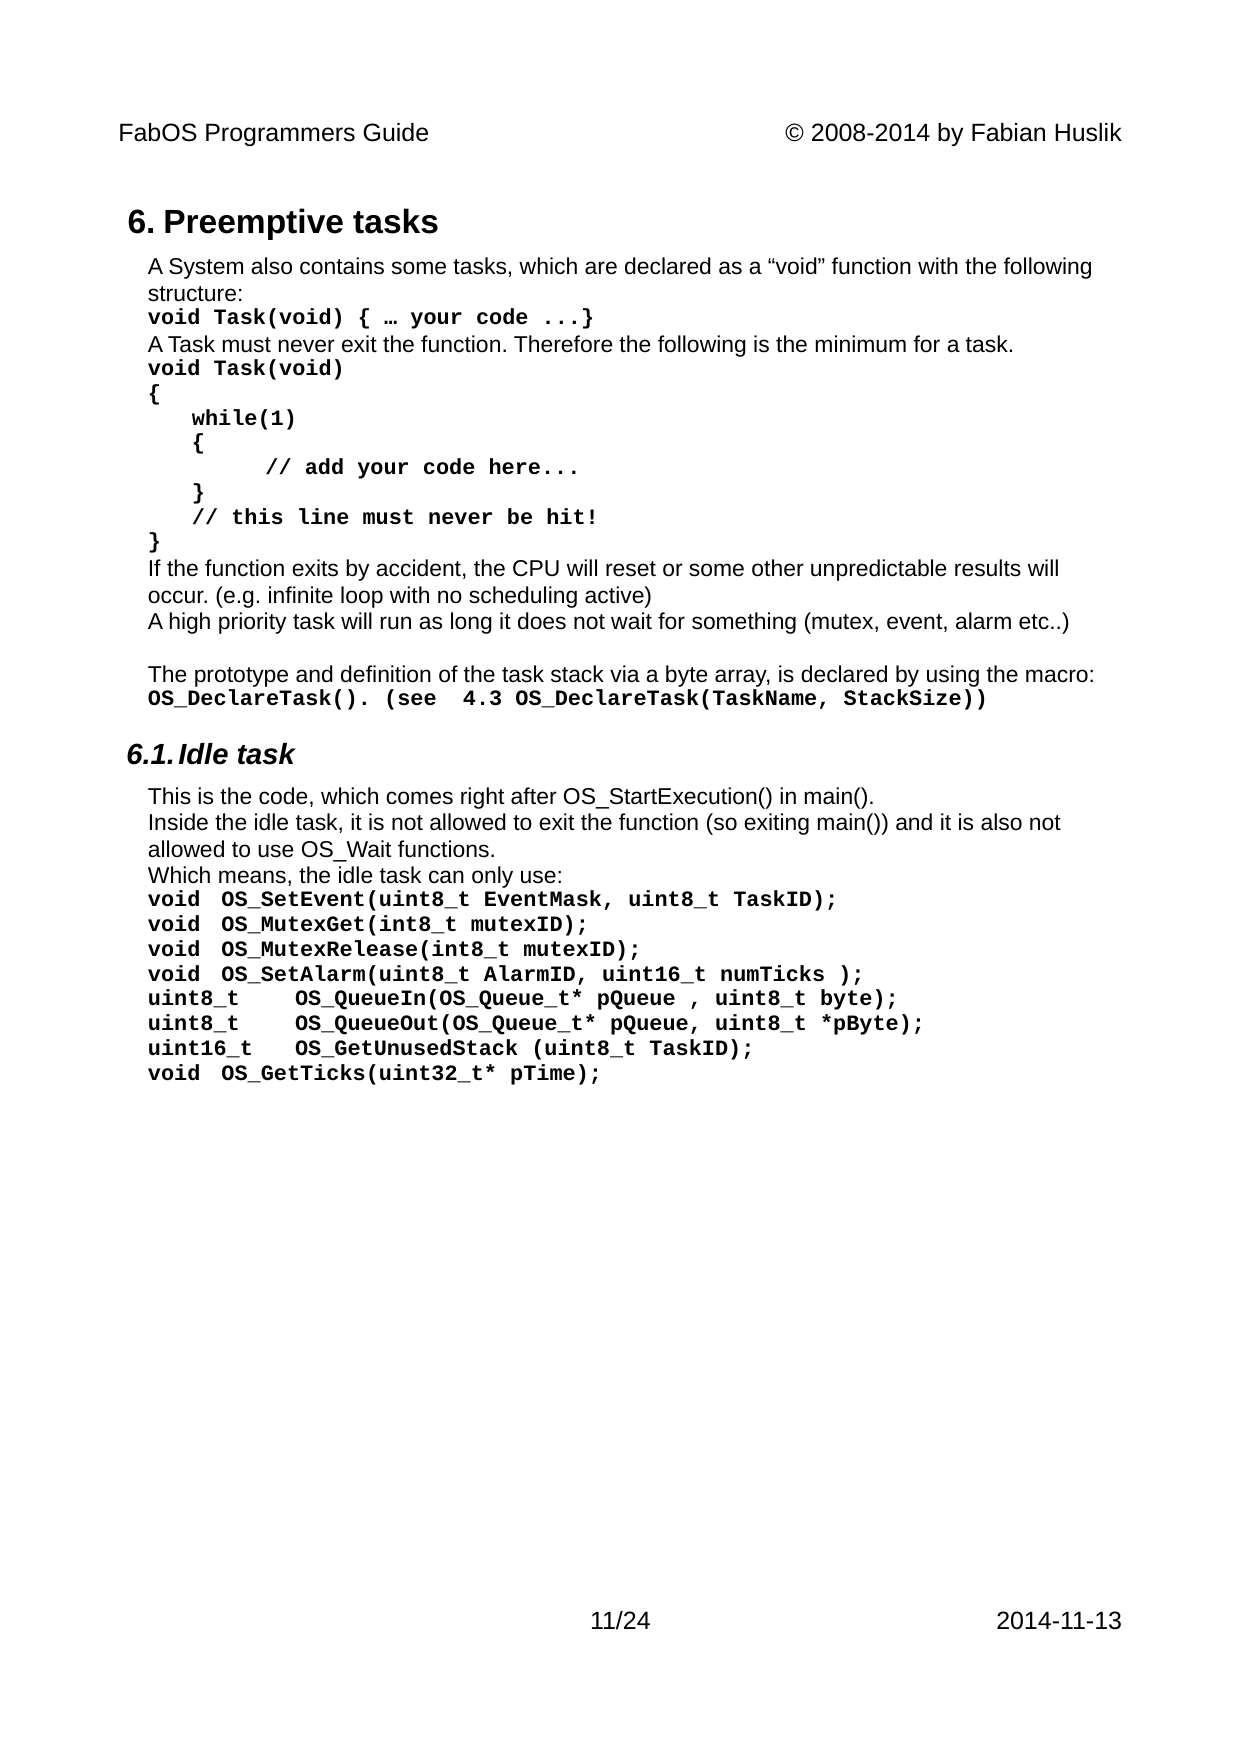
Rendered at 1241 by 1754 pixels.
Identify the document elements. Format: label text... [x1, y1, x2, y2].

text } [148, 531, 1122, 555]
subtitle Idle task [118, 737, 1122, 771]
text } [192, 481, 1122, 506]
text A System also contains some tasks, which are declared as a “void” function with the following structure: [148, 253, 1122, 306]
text If the function exits by accident, the CPU will reset or some other unpredictable results will occur. (e.g. infinite loop with no scheduling active) [148, 555, 1122, 608]
text void OS_MutexRelease(int8_t mutexID); [148, 938, 1122, 963]
text A Task must never exit the function. Therefore the following is the minimum for a task. [148, 331, 1122, 357]
text { [148, 382, 1122, 407]
text This is the code, which comes right after OS_StartExecution() in main(). [148, 783, 1122, 809]
text while(1) [192, 407, 1122, 431]
text Inside the idle task, it is not allowed to exit the function (so exiting main()) and it is also not allowed to use OS_Wait functions. [148, 809, 1122, 862]
text A high priority task will run as long it does not wait for something (mutex, event, alarm etc..) [148, 608, 1122, 634]
text void OS_GetTicks(uint32_t* pTime); [148, 1062, 1122, 1087]
text void Task(void) { … your code ...} [148, 306, 1122, 331]
text Which means, the idle task can only use: [148, 862, 1122, 888]
text void OS_SetEvent(uint8_t EventMask, uint8_t TaskID); [148, 888, 1122, 913]
subtitle Preemptive tasks [118, 202, 1122, 241]
text void OS_SetAlarm(uint8_t AlarmID, uint16_t numTicks ); [148, 963, 1122, 988]
text The prototype and definition of the task stack via a byte array, is declared by using the macro: [148, 661, 1122, 687]
text void Task(void) [148, 357, 1122, 382]
text // add your code here... [192, 456, 1122, 481]
text OS_DeclareTask(). (see 4.3 OS_DeclareTask(TaskName, StackSize)) [148, 687, 1122, 712]
text // this line must never be hit! [192, 506, 1122, 531]
text uint16_t OS_GetUnusedStack (uint8_t TaskID); [148, 1037, 1122, 1062]
text uint8_t OS_QueueIn(OS_Queue_t* pQueue , uint8_t byte); [148, 988, 1122, 1012]
text uint8_t OS_QueueOut(OS_Queue_t* pQueue, uint8_t *pByte); [148, 1012, 1122, 1037]
text void OS_MutexGet(int8_t mutexID); [148, 913, 1122, 938]
text { [192, 431, 1122, 456]
